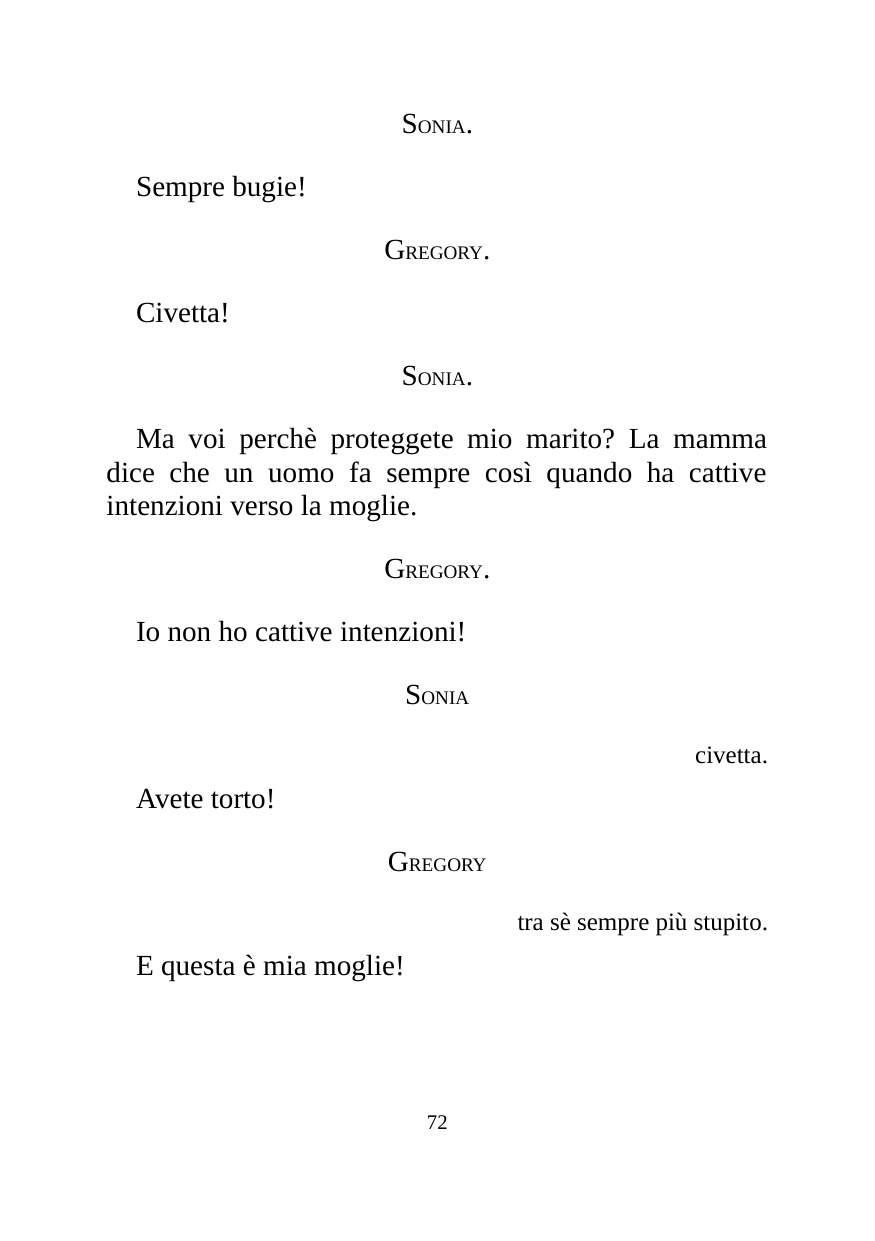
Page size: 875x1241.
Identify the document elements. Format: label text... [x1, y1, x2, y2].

text E questa è mia moglie! [106, 948, 768, 981]
text Sonia. [106, 106, 768, 140]
text Avete torto! [106, 781, 768, 814]
text Civetta! [106, 295, 768, 329]
text Gregory. [106, 551, 768, 585]
text Io non ho cattive intenzioni! [106, 614, 768, 648]
text Gregory. [106, 232, 768, 266]
text tra sè sempre più stupito. [431, 907, 768, 936]
text civetta. [431, 741, 768, 769]
text Sonia [106, 677, 768, 711]
text Sonia. [106, 358, 768, 392]
text Gregory [106, 844, 768, 878]
text Ma voi perchè proteggete mio marito? La mamma dice che un uomo fa sempre così quando ha cattive intenzioni verso la moglie. [106, 421, 768, 522]
text Sempre bugie! [106, 169, 768, 203]
